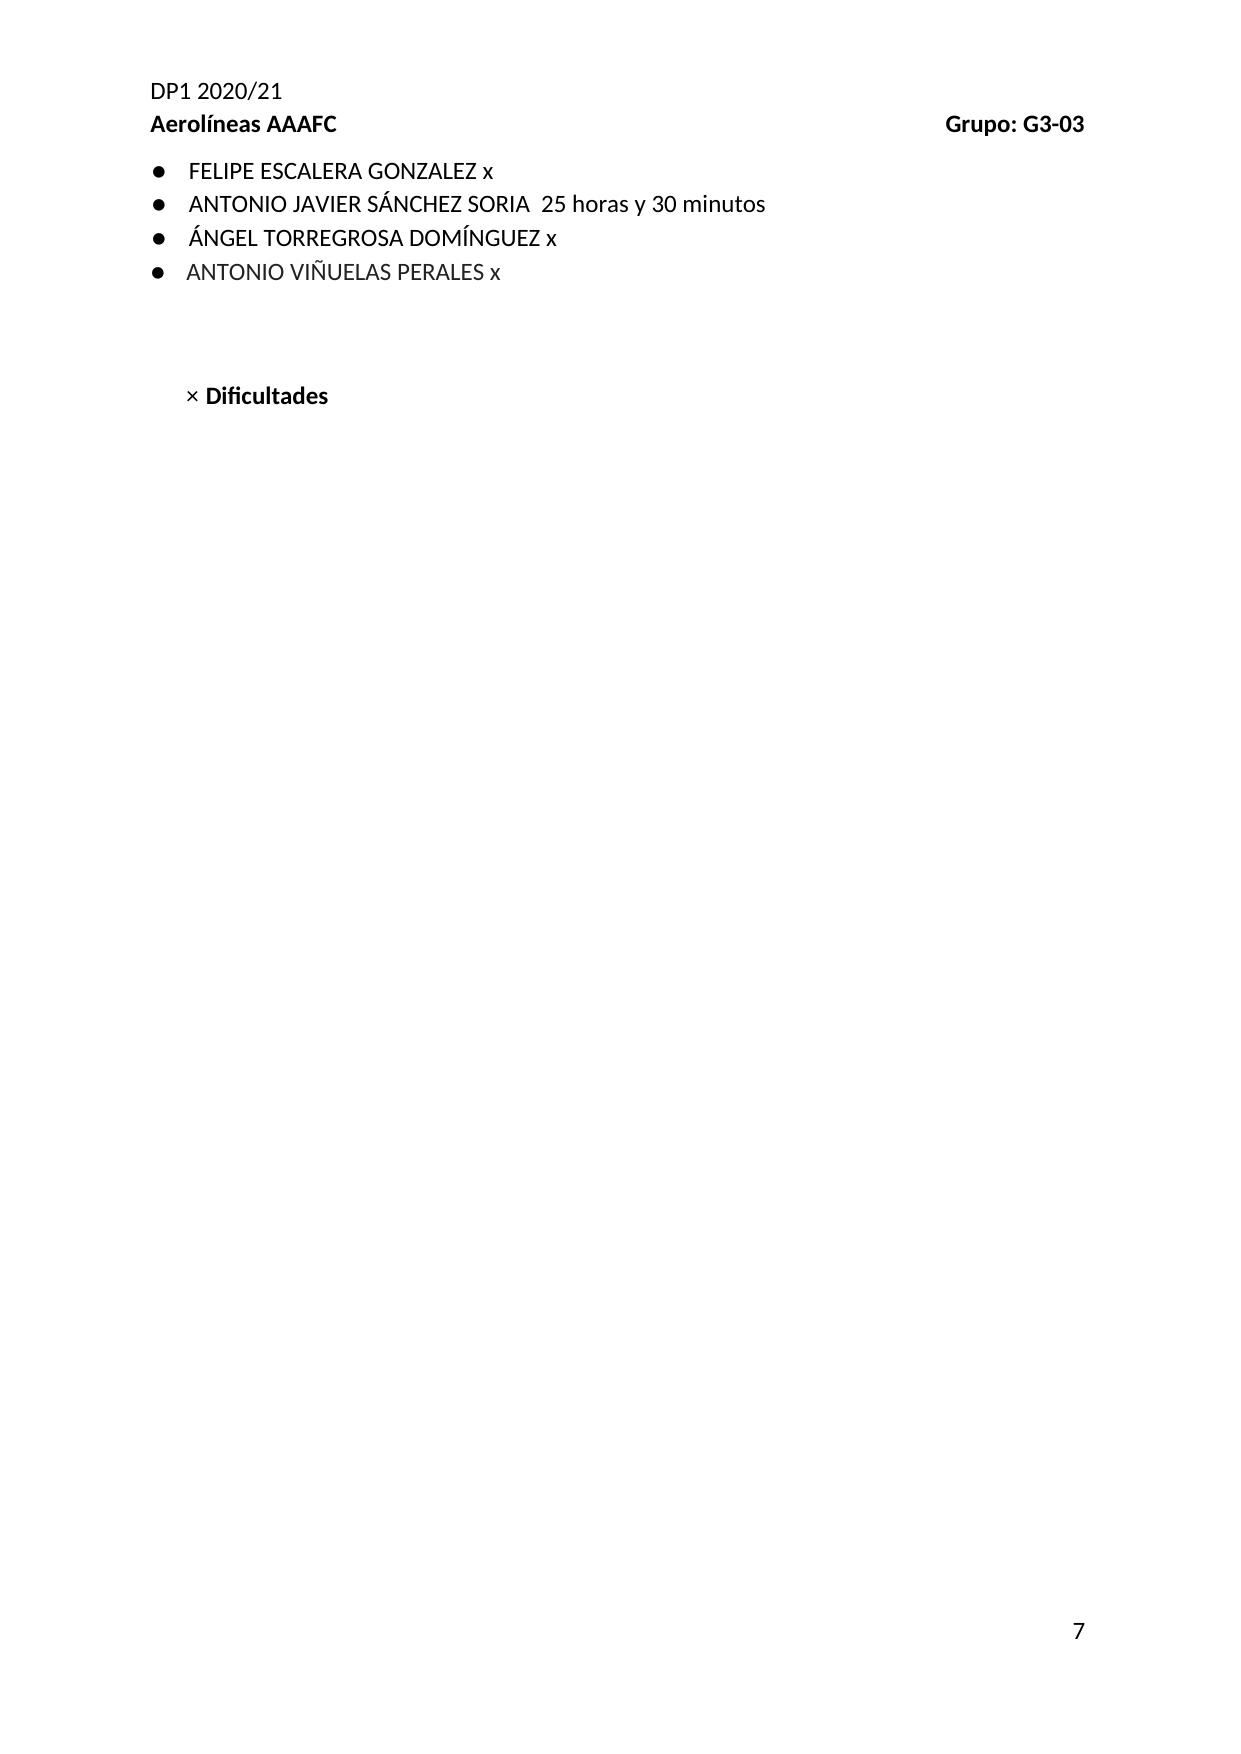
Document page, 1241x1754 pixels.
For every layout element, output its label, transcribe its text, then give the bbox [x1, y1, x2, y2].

list ANTONIO JAVIER SÁNCHEZ SORIA 25 horas y 30 minutos [151, 189, 1091, 219]
text ● ANTONIO VIÑUELAS PERALES x [150, 256, 1091, 286]
subtitle × Dificultades [186, 380, 1091, 411]
list ÁNGEL TORREGROSA DOMÍNGUEZ x [151, 222, 1091, 253]
list FELIPE ESCALERA GONZALEZ x [151, 155, 1091, 186]
